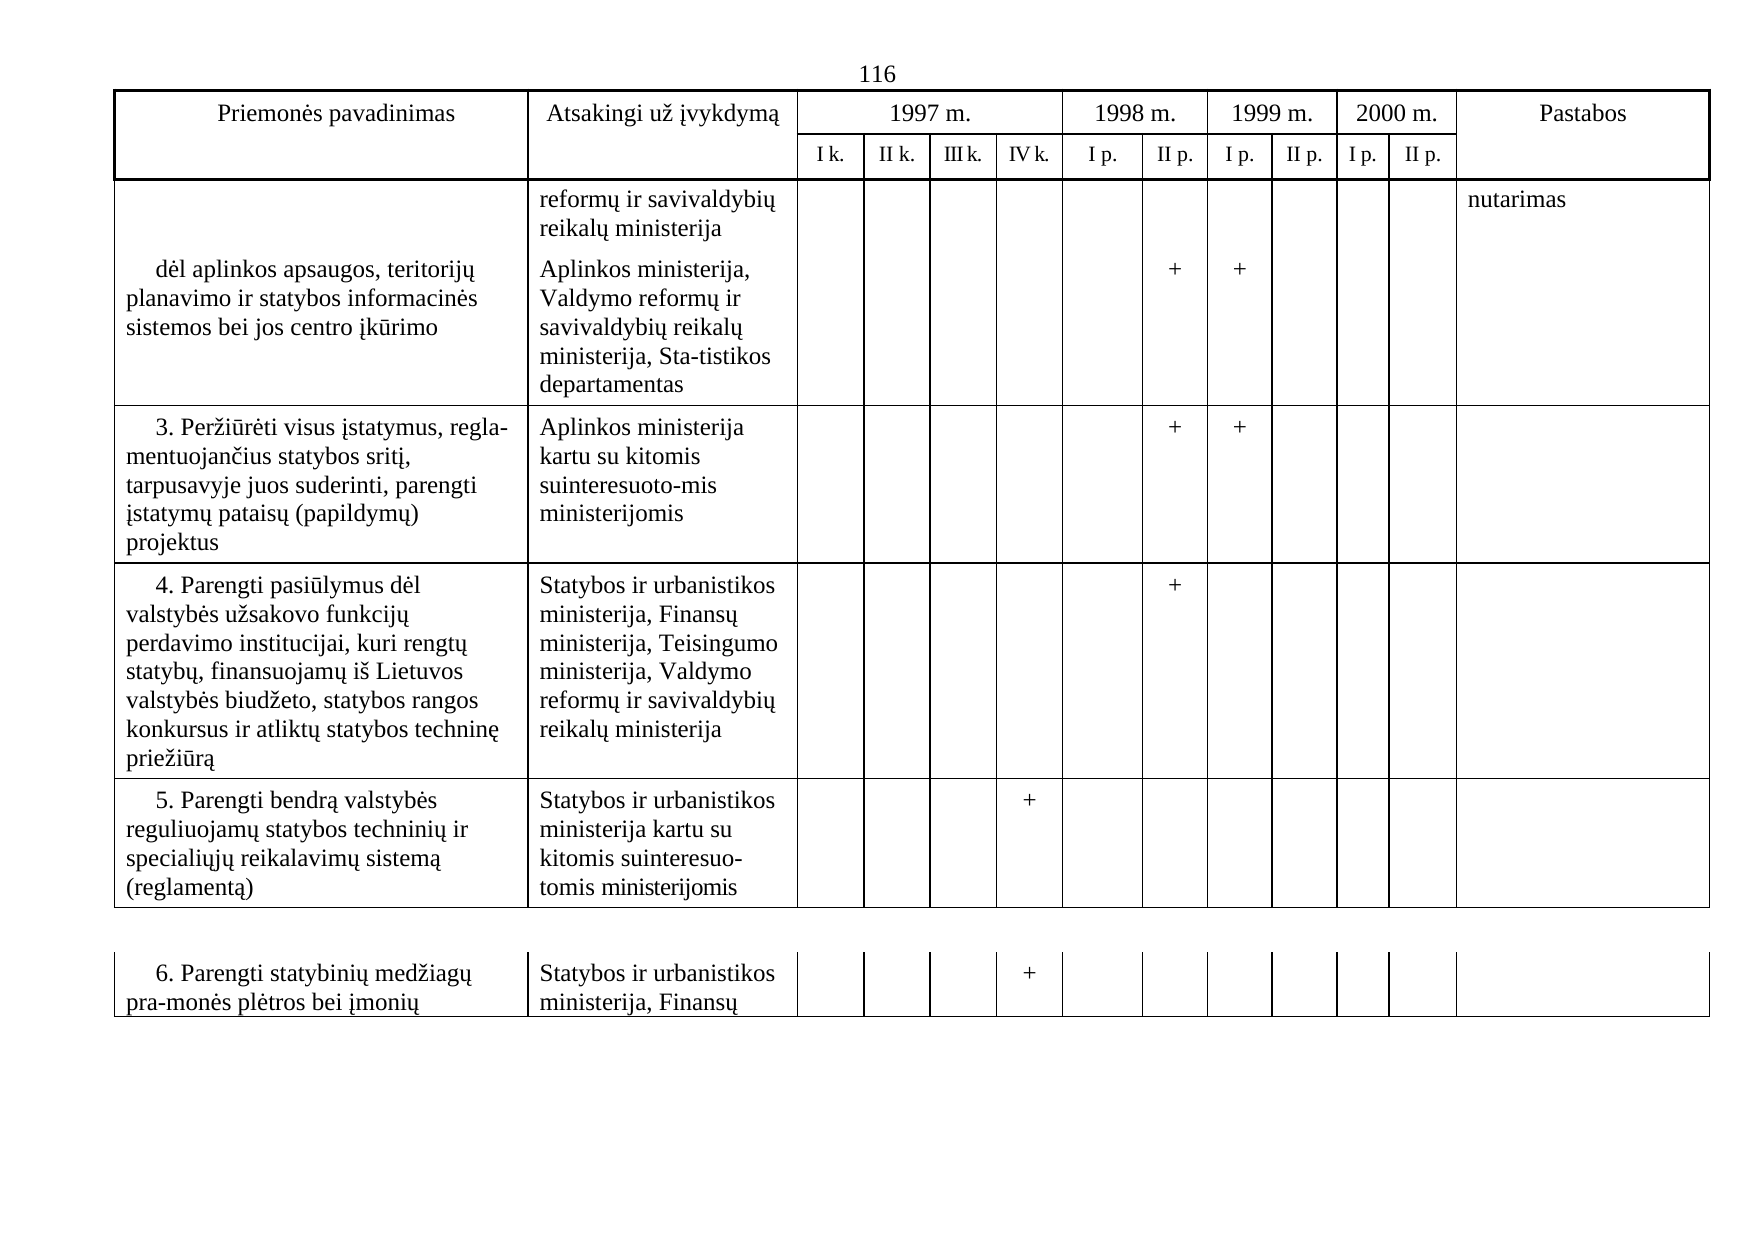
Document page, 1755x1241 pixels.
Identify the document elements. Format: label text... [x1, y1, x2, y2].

table_cell [1207, 908, 1272, 952]
table_cell + [997, 952, 1062, 1016]
table_cell [1390, 952, 1456, 1016]
table_cell II k. [865, 135, 929, 178]
table_cell IV k. [997, 135, 1062, 178]
table_cell I p. [1208, 135, 1271, 178]
table_cell [1273, 952, 1336, 1016]
table_cell [1338, 779, 1388, 907]
table_cell Aplinkos ministerija kartu su kitomis suinteresuoto-mis ministerijomis [529, 406, 797, 562]
table_cell [997, 248, 1062, 404]
table_cell [115, 181, 527, 248]
table_cell [1390, 779, 1456, 907]
table_header Pastabos [1457, 92, 1708, 133]
table_cell [1457, 248, 1709, 404]
table_cell [865, 406, 929, 562]
table_header 1998 m. [1063, 92, 1207, 133]
table_cell [931, 181, 996, 248]
table_header 1997 m. [798, 92, 1062, 133]
table_cell [1457, 779, 1709, 907]
table_cell [1273, 181, 1336, 248]
table_cell dėl aplinkos apsaugos, teritorijų planavimo ir statybos informacinės sistemos bei jos centro įkūrimo [115, 248, 527, 404]
table_cell [1273, 248, 1336, 404]
table_cell [528, 908, 797, 952]
table_cell [931, 779, 996, 907]
table_cell [996, 908, 1063, 952]
table_cell [1143, 952, 1207, 1016]
table_cell II p. [1143, 135, 1207, 178]
table_cell nutarimas [1457, 181, 1709, 248]
table_cell [1457, 133, 1708, 178]
table_cell [1208, 564, 1271, 778]
table_cell + [1143, 564, 1207, 778]
table_cell [798, 406, 863, 562]
table_cell [1063, 248, 1142, 404]
table_cell [1389, 908, 1456, 952]
table_cell II p. [1390, 135, 1456, 178]
table_cell I p. [1063, 135, 1142, 178]
table_cell [529, 133, 797, 178]
table_cell [931, 248, 996, 404]
table_cell [1338, 181, 1388, 248]
table_cell [1208, 779, 1271, 907]
table_cell [1063, 952, 1142, 1016]
table_cell [1390, 181, 1456, 248]
table_cell [1273, 564, 1336, 778]
table_cell + [997, 779, 1062, 907]
table_cell [1338, 952, 1388, 1016]
table_cell 5. Parengti bendrą valstybės reguliuojamų statybos techninių ir specialiųjų reikalavimų sistemą (reglamentą) [115, 779, 527, 907]
table_cell + [1143, 248, 1207, 404]
table_cell + [1208, 406, 1271, 562]
table_cell [1143, 908, 1207, 952]
table_cell III k. [931, 135, 996, 178]
table_cell Statybos ir urbanistikos ministerija, Finansų ministerija, Teisingumo ministerija, Valdymo reformų ir savivaldybių reikalų ministerija [529, 564, 797, 778]
table_cell 3. Peržiūrėti visus įstatymus, regla-mentuojančius statybos sritį, tarpusavyje juos suderinti, parengti įstatymų pataisų (papildymų) projektus [115, 406, 527, 562]
table_cell [798, 564, 863, 778]
table_cell reformų ir savivaldybių reikalų ministerija [529, 181, 797, 248]
table_cell I k. [798, 135, 863, 178]
table_cell [864, 908, 930, 952]
table_cell II p. [1273, 135, 1336, 178]
table_cell [1272, 908, 1337, 952]
table_cell [1338, 406, 1388, 562]
table_cell [997, 181, 1062, 248]
table_cell [1338, 248, 1388, 404]
table_cell [1208, 952, 1271, 1016]
table_cell [116, 133, 527, 178]
table_cell [1208, 181, 1271, 248]
table_cell [797, 908, 864, 952]
table_cell [1273, 779, 1336, 907]
table_cell 4. Parengti pasiūlymus dėl valstybės užsakovo funkcijų perdavimo institucijai, kuri rengtų statybų, finansuojamų iš Lietuvos valstybės biudžeto, statybos rangos konkursus ir atliktų statybos techninę priežiūrą [115, 564, 527, 778]
table_cell [997, 406, 1062, 562]
table_cell [1390, 248, 1456, 404]
table_cell [798, 181, 863, 248]
table_cell [1063, 908, 1143, 952]
table_cell [1456, 908, 1709, 952]
table_cell [1143, 181, 1207, 248]
table_cell [997, 564, 1062, 778]
table_cell Statybos ir urbanistikos ministerija, Finansų [529, 952, 797, 1016]
table_cell [930, 908, 996, 952]
table_cell [1063, 181, 1142, 248]
table_cell [865, 181, 929, 248]
table_cell Aplinkos ministerija, Valdymo reformų ir savivaldybių reikalų ministerija, Sta-tistikos departamentas [529, 248, 797, 404]
table_cell [931, 564, 996, 778]
table_header Priemonės pavadinimas [116, 92, 527, 133]
table_header 2000 m. [1338, 92, 1456, 133]
table_cell + [1143, 406, 1207, 562]
table_cell [1457, 564, 1709, 778]
table_cell [865, 779, 929, 907]
table_cell [798, 248, 863, 404]
table_cell [1063, 406, 1142, 562]
table_cell [1143, 779, 1207, 907]
table_cell I p. [1338, 135, 1388, 178]
table_cell [865, 952, 929, 1016]
table_cell [1338, 564, 1388, 778]
table_cell 6. Parengti statybinių medžiagų pra-monės plėtros bei įmonių [115, 952, 527, 1016]
table_cell [865, 248, 929, 404]
table_cell [1337, 908, 1389, 952]
table_cell [1457, 406, 1709, 562]
table_cell [798, 952, 863, 1016]
table_cell [1390, 564, 1456, 778]
table_cell [931, 406, 996, 562]
table_cell + [1208, 248, 1271, 404]
table_cell [1390, 406, 1456, 562]
table_cell [798, 779, 863, 907]
table_cell [865, 564, 929, 778]
table_cell Statybos ir urbanistikos ministerija kartu su kitomis suinteresuo-tomis ministerijomis [529, 779, 797, 907]
table_header 1999 m. [1208, 92, 1336, 133]
table_cell [931, 952, 996, 1016]
table_cell [1063, 564, 1142, 778]
table_cell [115, 908, 528, 952]
table_cell [1273, 406, 1336, 562]
table_cell [1063, 779, 1142, 907]
table_cell [1457, 952, 1709, 1016]
table_header Atsakingi už įvykdymą [529, 92, 797, 133]
